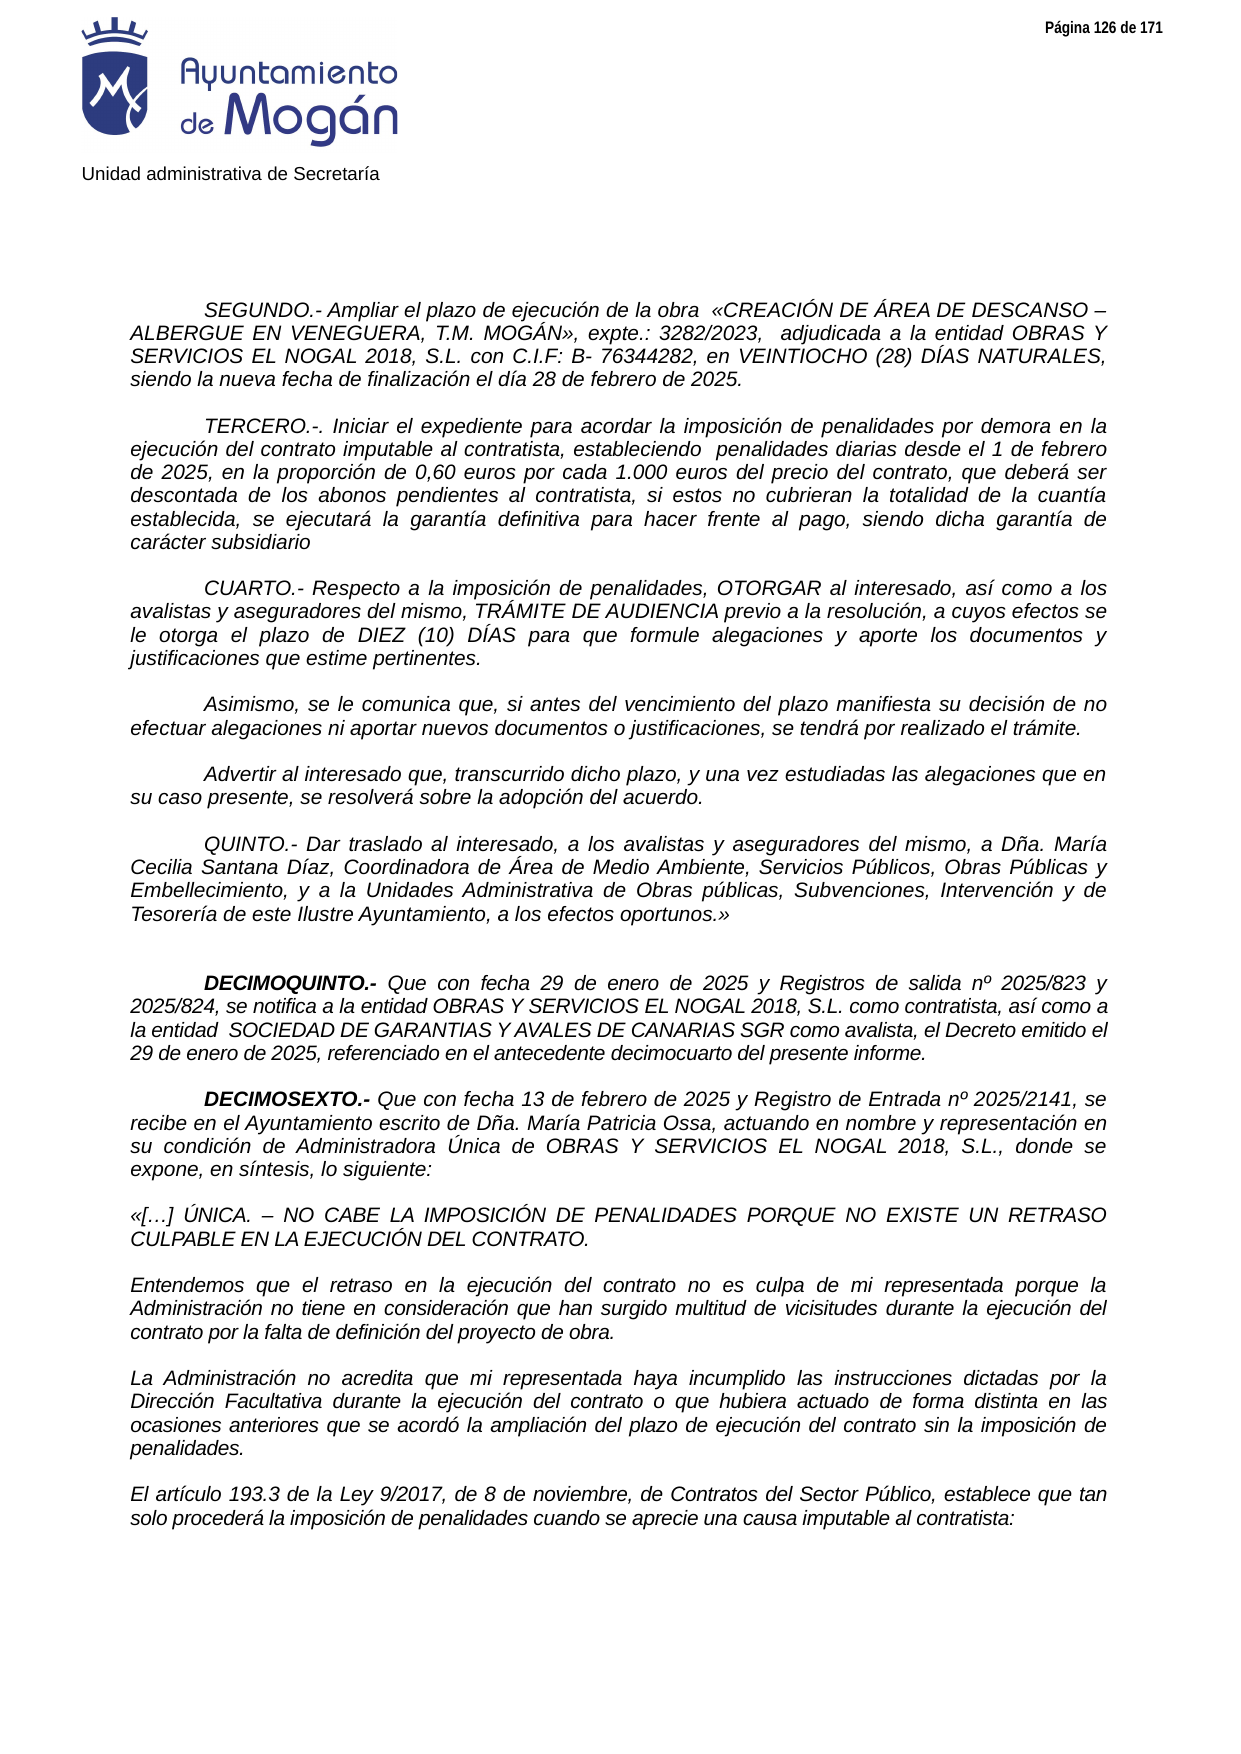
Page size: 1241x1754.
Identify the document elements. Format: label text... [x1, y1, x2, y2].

text Entendemos que el retraso en la ejecución del contrato no es culpa de mi representada porque la Administración no tiene en consideración que han surgido multitud de vicisitudes durante la ejecución del contrato por la falta de definición del proyecto de obra. [130, 1274, 1110, 1343]
text Advertir al interesado que, transcurrido dicho plazo, y una vez estudiadas las alegaciones que en su caso presente, se resolverá sobre la adopción del acuerdo. [130, 763, 1110, 809]
text Asimismo, se le comunica que, si antes del vencimiento del plazo manifiesta su decisión de no efectuar alegaciones ni aportar nuevos documentos o justificaciones, se tendrá por realizado el trámite. [130, 693, 1110, 739]
text La Administración no acredita que mi representada haya incumplido las instrucciones dictadas por la Dirección Facultativa durante la ejecución del contrato o que hubiera actuado de forma distinta en las ocasiones anteriores que se acordó la ampliación del plazo de ejecución del contrato sin la imposición de penalidades. [130, 1367, 1110, 1459]
text TERCERO.-. Iniciar el expediente para acordar la imposición de penalidades por demora en la ejecución del contrato imputable al contratista, estableciendo penalidades diarias desde el 1 de febrero de 2025, en la proporción de 0,60 euros por cada 1.000 euros del precio del contrato, que deberá ser descontada de los abonos pendientes al contratista, si estos no cubrieran la totalidad de la cuantía establecida, se ejecutará la garantía definitiva para hacer frente al pago, siendo dicha garantía de carácter subsidiario [130, 414, 1110, 554]
text El artículo 193.3 de la Ley 9/2017, de 8 de noviembre, de Contratos del Sector Público, establece que tan solo procederá la imposición de penalidades cuando se aprecie una causa imputable al contratista: [130, 1483, 1110, 1529]
picture [81, 17, 398, 153]
text DECIMOSEXTO.- Que con fecha 13 de febrero de 2025 y Registro de Entrada nº 2025/2141, se recibe en el Ayuntamiento escrito de Dña. María Patricia Ossa, actuando en nombre y representación en su condición de Administradora Única de OBRAS Y SERVICIOS EL NOGAL 2018, S.L., donde se expone, en síntesis, lo siguiente: [130, 1088, 1110, 1181]
text QUINTO.- Dar traslado al interesado, a los avalistas y aseguradores del mismo, a Dña. María Cecilia Santana Díaz, Coordinadora de Área de Medio Ambiente, Servicios Públicos, Obras Públicas y Embellecimiento, y a la Unidades Administrativa de Obras públicas, Subvenciones, Intervención y de Tesorería de este Ilustre Ayuntamiento, a los efectos oportunos.» [130, 832, 1110, 925]
text SEGUNDO.- Ampliar el plazo de ejecución de la obra «CREACIÓN DE ÁREA DE DESCANSO – ALBERGUE EN VENEGUERA, T.M. MOGÁN», expte.: 3282/2023, adjudicada a la entidad OBRAS Y SERVICIOS EL NOGAL 2018, S.L. con C.I.F: B- 76344282, en VEINTIOCHO (28) DÍAS NATURALES, siendo la nueva fecha de finalización el día 28 de febrero de 2025. [130, 298, 1110, 391]
text «[…] ÚNICA. – NO CABE LA IMPOSICIÓN DE PENALIDADES PORQUE NO EXISTE UN RETRASO CULPABLE EN LA EJECUCIÓN DEL CONTRATO. [130, 1204, 1110, 1251]
text CUARTO.- Respecto a la imposición de penalidades, OTORGAR al interesado, así como a los avalistas y aseguradores del mismo, TRÁMITE DE AUDIENCIA previo a la resolución, a cuyos efectos se le otorga el plazo de DIEZ (10) DÍAS para que formule alegaciones y aporte los documentos y justificaciones que estime pertinentes. [130, 577, 1110, 670]
text DECIMOQUINTO.- Que con fecha 29 de enero de 2025 y Registros de salida nº 2025/823 y 2025/824, se notifica a la entidad OBRAS Y SERVICIOS EL NOGAL 2018, S.L. como contratista, así como a la entidad SOCIEDAD DE GARANTIAS Y AVALES DE CANARIAS SGR como avalista, el Decreto emitido el 29 de enero de 2025, referenciado en el antecedente decimocuarto del presente informe. [130, 972, 1110, 1065]
